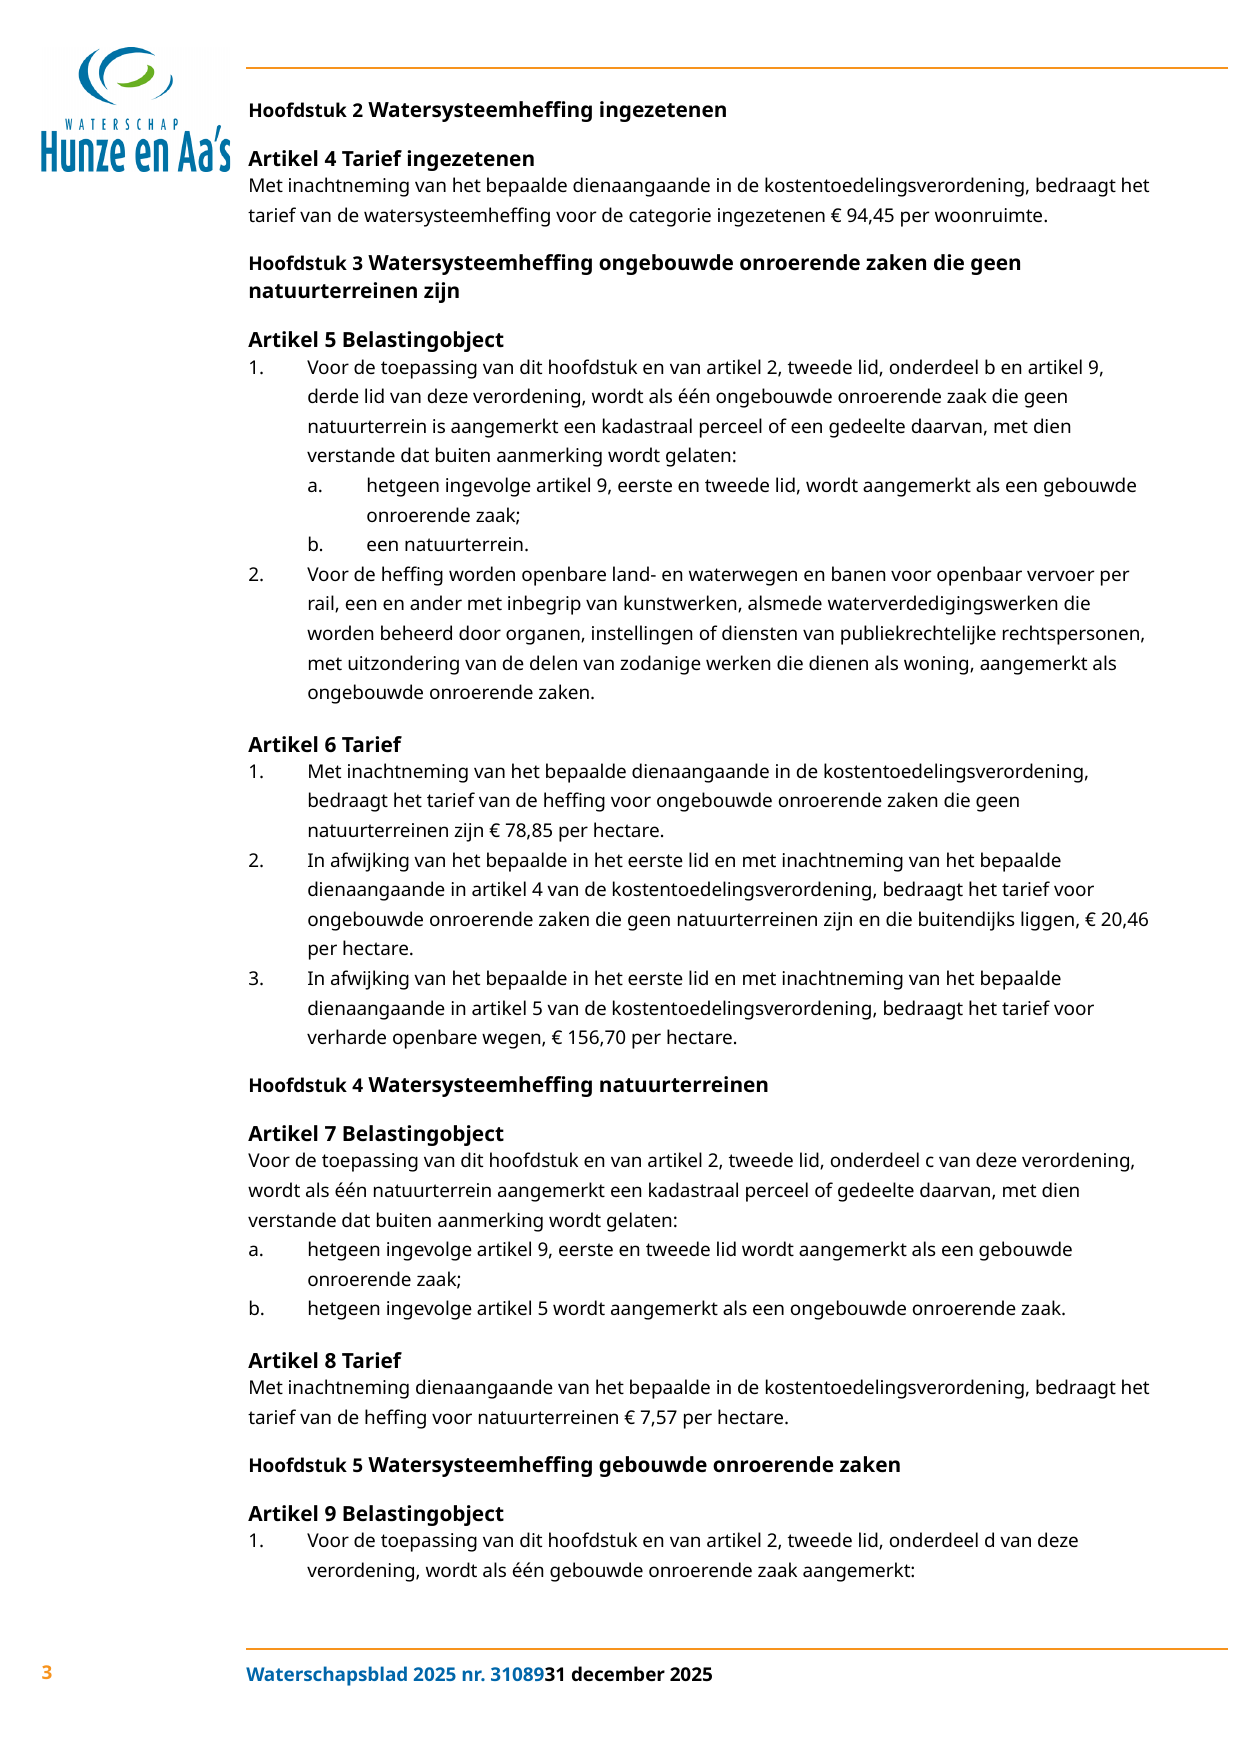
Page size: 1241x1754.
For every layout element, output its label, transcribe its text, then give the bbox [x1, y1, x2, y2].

text Met inachtneming van het bepaalde dienaangaande in de kostentoedelingsverordening, bedraagt het tarief van de watersysteemheffing voor de categorie ingezetenen € 94,45 per woonruimte. [248, 172, 1152, 228]
list hetgeen ingevolge artikel 9, eerste en tweede lid, wordt aangemerkt als een gebouwde onroerende zaak; [307, 472, 1152, 527]
text Artikel 7 Belastingobject [248, 1119, 1152, 1148]
list hetgeen ingevolge artikel 5 wordt aangemerkt als een ongebouwde onroerende zaak. [248, 1296, 1152, 1321]
list Met inachtneming van het bepaalde dienaangaande in de kostentoedelingsverordening, bedraagt het tarief van de heffing voor ongebouwde onroerende zaken die geen natuurterreinen zijn € 78,85 per hectare. [248, 758, 1152, 843]
text Hoofdstuk 4 Watersysteemheffing natuurterreinen [248, 1070, 1152, 1098]
list hetgeen ingevolge artikel 9, eerste en tweede lid wordt aangemerkt als een gebouwde onroerende zaak; [248, 1236, 1152, 1292]
picture [47, 154, 51, 172]
picture [183, 163, 191, 172]
text Artikel 8 Tarief [248, 1346, 1152, 1374]
text Artikel 5 Belastingobject [248, 325, 1152, 354]
list In afwijking van het bepaalde in het eerste lid en met inachtneming van het bepaalde dienaangaande in artikel 4 van de kostentoedelingsverordening, bedraagt het tarief voor ongebouwde onroerende zaken die geen natuurterreinen zijn en die buitendijks liggen, € 20,46 per hectare. [248, 847, 1152, 961]
text Artikel 9 Belastingobject [248, 1499, 1152, 1527]
picture [226, 145, 231, 156]
list Voor de toepassing van dit hoofdstuk en van artikel 2, tweede lid, onderdeel b en artikel 9, derde lid van deze verordening, wordt als één ongebouwde onroerende zaak die geen natuurterrein is aangemerkt een kadastraal perceel of een gedeelte daarvan, met dien verstande dat buiten aanmerking wordt gelaten: [248, 354, 1152, 468]
text Hoofdstuk 3 Watersysteemheffing ongebouwde onroerende zaken die geen natuurterreinen zijn [248, 248, 1152, 304]
text Hoofdstuk 2 Watersysteemheffing ingezetenen [248, 95, 1152, 123]
list Voor de heffing worden openbare land- en waterwegen en banen voor openbaar vervoer per rail, een en ander met inbegrip van kunstwerken, alsmede waterverdedigingswerken die worden beheerd door organen, instellingen of diensten van publiekrechtelijke rechtspersonen, met uitzondering van de delen van zodanige werken die dienen als woning, aangemerkt als ongebouwde onroerende zaken. [248, 561, 1152, 705]
picture [41, 47, 231, 172]
list Voor de toepassing van dit hoofdstuk en van artikel 2, tweede lid, onderdeel d van deze verordening, wordt als één gebouwde onroerende zaak aangemerkt: [248, 1527, 1152, 1583]
text Voor de toepassing van dit hoofdstuk en van artikel 2, tweede lid, onderdeel c van deze verordening, wordt als één natuurterrein aangemerkt een kadastraal perceel of gedeelte daarvan, met dien verstande dat buiten aanmerking wordt gelaten: [248, 1148, 1152, 1233]
list In afwijking van het bepaalde in het eerste lid en met inachtneming van het bepaalde dienaangaande in artikel 5 van de kostentoedelingsverordening, bedraagt het tarief voor verharde openbare wegen, € 156,70 per hectare. [248, 965, 1152, 1050]
text Artikel 6 Tarief [248, 730, 1152, 758]
text Met inachtneming dienaangaande van het bepaalde in de kostentoedelingsverordening, bedraagt het tarief van de heffing voor natuurterreinen € 7,57 per hectare. [248, 1374, 1152, 1430]
list een natuurterrein. [307, 531, 1152, 557]
text Artikel 4 Tarief ingezetenen [248, 144, 1152, 172]
text Hoofdstuk 5 Watersysteemheffing gebouwde onroerende zaken [248, 1450, 1152, 1478]
